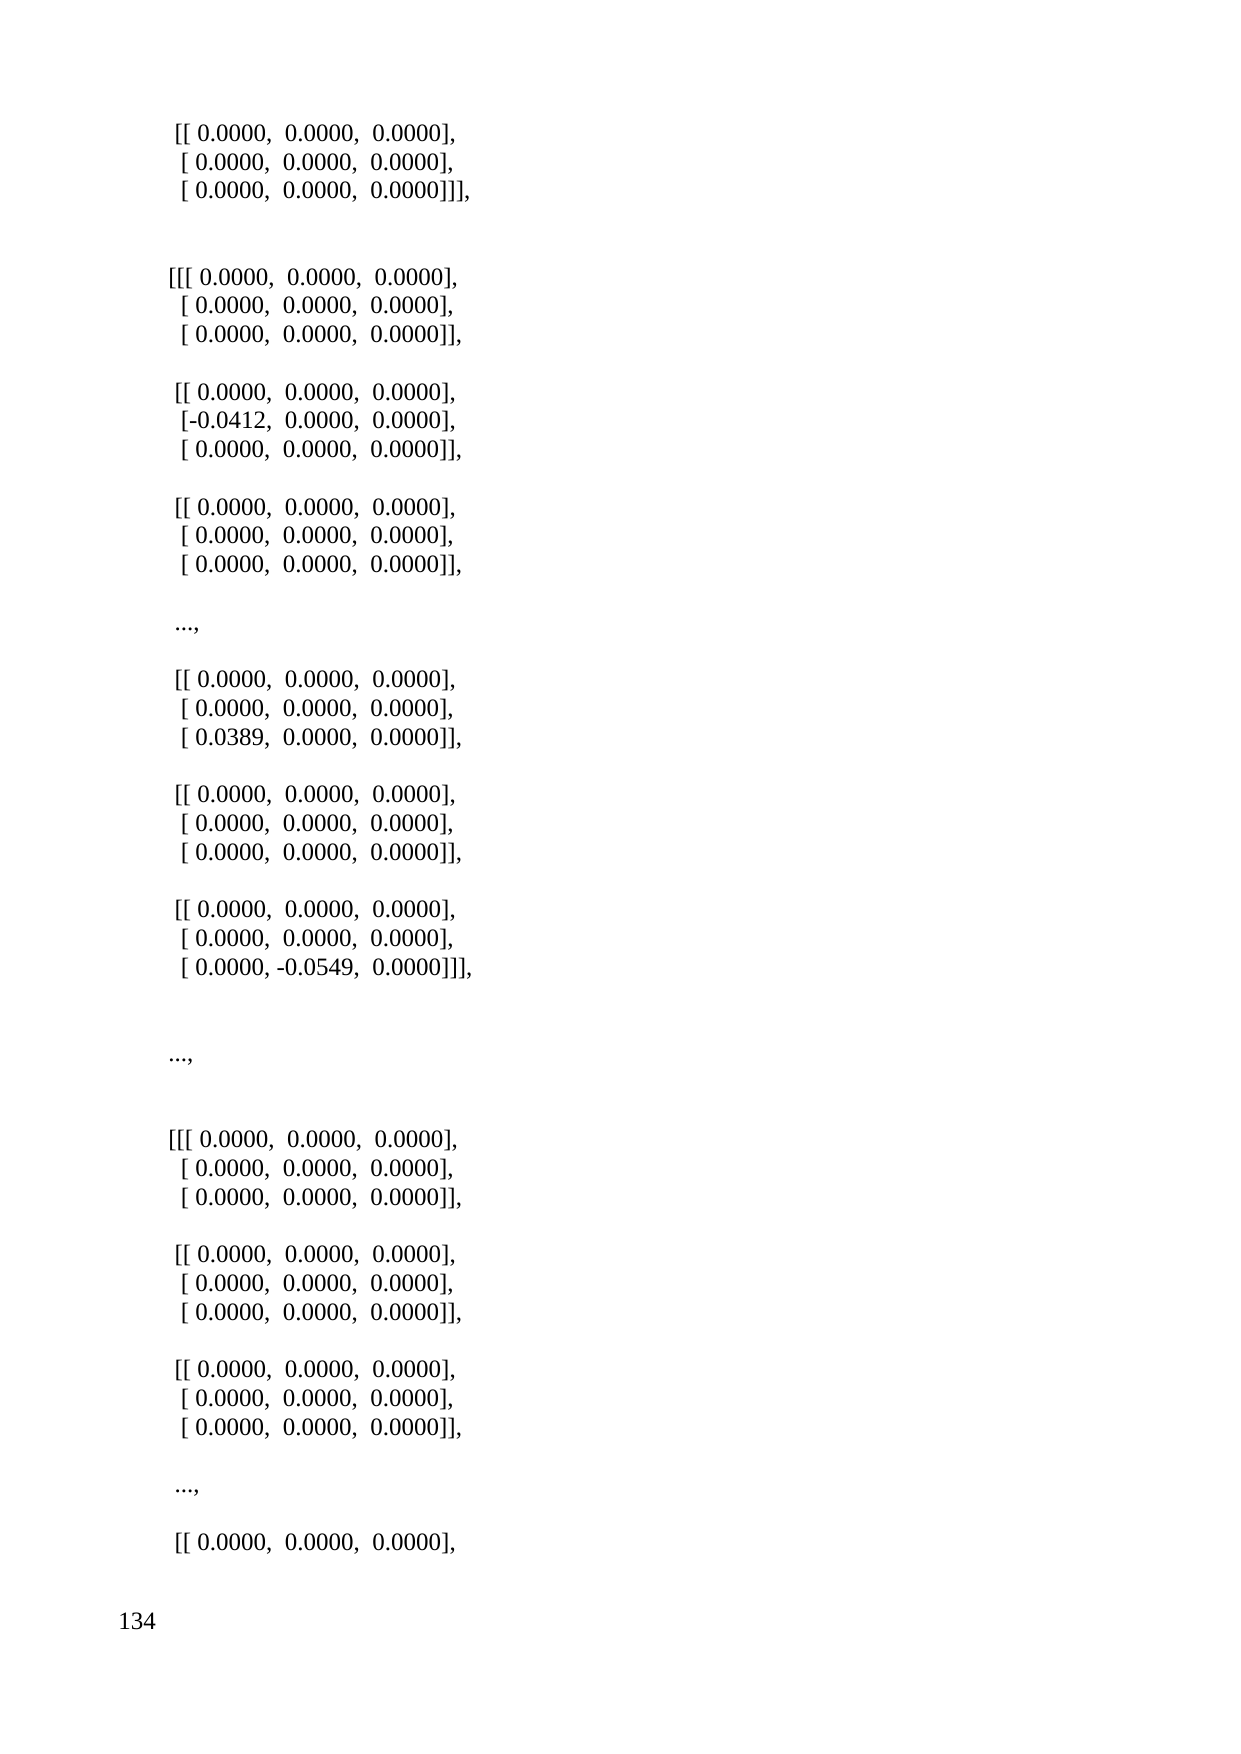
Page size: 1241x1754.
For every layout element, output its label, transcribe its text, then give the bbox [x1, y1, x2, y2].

text [[ 0.0000, 0.0000, 0.0000], [118, 1239, 1122, 1268]
text [ 0.0000, 0.0000, 0.0000]], [118, 549, 1122, 578]
text [[[ 0.0000, 0.0000, 0.0000], [118, 262, 1122, 291]
text [ 0.0000, 0.0000, 0.0000], [118, 147, 1122, 176]
text ..., [118, 607, 1122, 636]
text [[[ 0.0000, 0.0000, 0.0000], [118, 1124, 1122, 1153]
text [ 0.0000, 0.0000, 0.0000], [118, 1153, 1122, 1182]
text [[ 0.0000, 0.0000, 0.0000], [118, 1527, 1122, 1556]
text ..., [118, 1469, 1122, 1498]
text [ 0.0000, 0.0000, 0.0000], [118, 521, 1122, 549]
text [ 0.0000, 0.0000, 0.0000], [118, 693, 1122, 722]
text [[ 0.0000, 0.0000, 0.0000], [118, 377, 1122, 406]
text [ 0.0000, 0.0000, 0.0000], [118, 1268, 1122, 1297]
text [ 0.0000, 0.0000, 0.0000]], [118, 1297, 1122, 1326]
text [[ 0.0000, 0.0000, 0.0000], [118, 664, 1122, 693]
text [ 0.0000, 0.0000, 0.0000], [118, 1383, 1122, 1412]
text [ 0.0000, 0.0000, 0.0000], [118, 808, 1122, 837]
text [ 0.0000, 0.0000, 0.0000]], [118, 837, 1122, 866]
text [-0.0412, 0.0000, 0.0000], [118, 406, 1122, 434]
text [ 0.0000, 0.0000, 0.0000]]], [118, 176, 1122, 204]
text [[ 0.0000, 0.0000, 0.0000], [118, 779, 1122, 808]
text [[ 0.0000, 0.0000, 0.0000], [118, 118, 1122, 147]
text [ 0.0389, 0.0000, 0.0000]], [118, 722, 1122, 751]
text [[ 0.0000, 0.0000, 0.0000], [118, 492, 1122, 521]
text [ 0.0000, 0.0000, 0.0000]], [118, 1412, 1122, 1441]
text [ 0.0000, 0.0000, 0.0000]], [118, 319, 1122, 348]
text ..., [118, 1038, 1122, 1067]
text [ 0.0000, -0.0549, 0.0000]]], [118, 952, 1122, 981]
text [ 0.0000, 0.0000, 0.0000]], [118, 1182, 1122, 1211]
text [[ 0.0000, 0.0000, 0.0000], [118, 894, 1122, 923]
text [ 0.0000, 0.0000, 0.0000]], [118, 434, 1122, 463]
text [ 0.0000, 0.0000, 0.0000], [118, 923, 1122, 952]
text [ 0.0000, 0.0000, 0.0000], [118, 291, 1122, 319]
text [[ 0.0000, 0.0000, 0.0000], [118, 1354, 1122, 1383]
